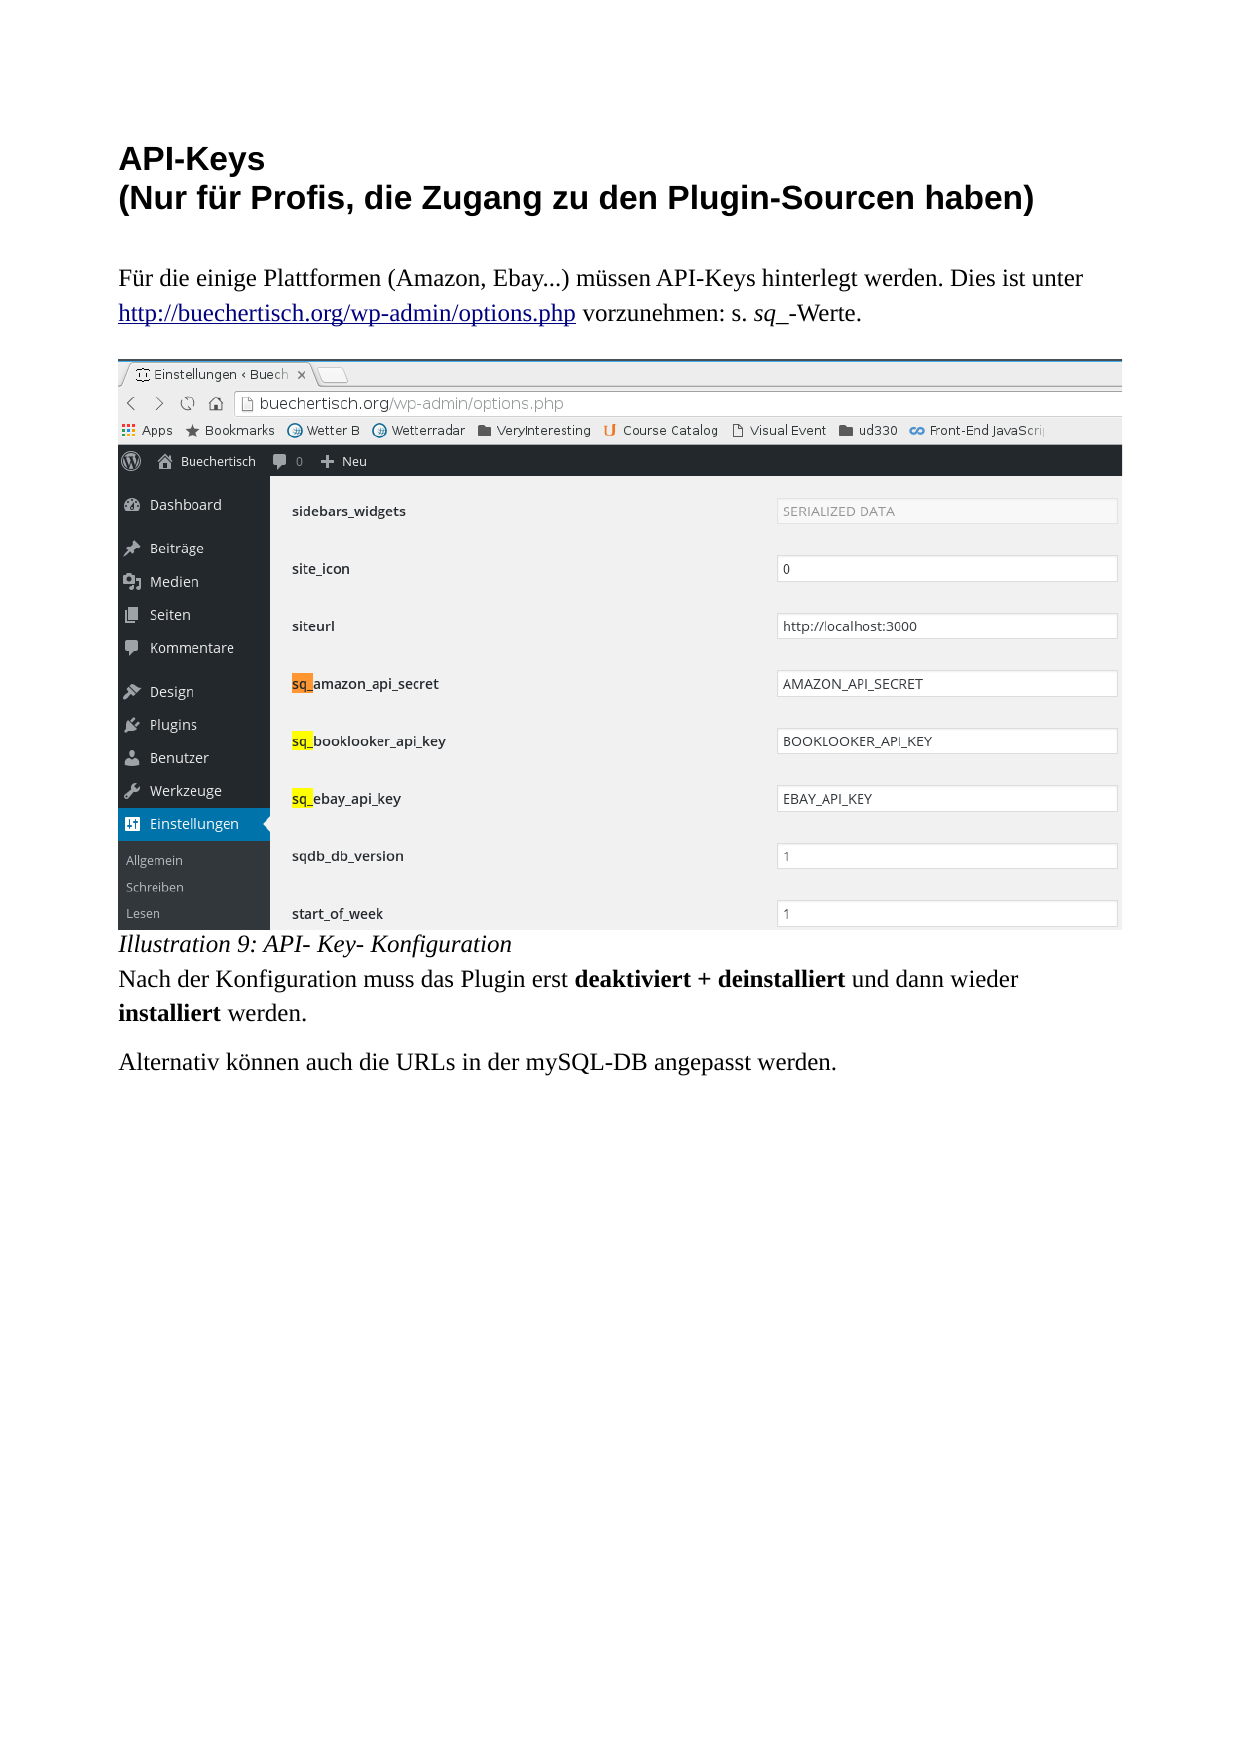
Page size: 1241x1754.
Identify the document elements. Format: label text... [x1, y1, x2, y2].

picture [126, 818, 139, 830]
text Alternativ können auch die URLs in der mySQL-DB angepasst werden. [118, 1047, 1122, 1076]
text Illustration 9: API- Key- Konfiguration [118, 930, 1122, 958]
text Nach der Konfiguration muss das Plugin erst deaktiviert + deinstalliert und dann wieder installiert werden. [118, 958, 1122, 1027]
text [118, 347, 1122, 359]
picture [118, 359, 1123, 930]
text Für die einige Plattformen (Amazon, Ebay...) müssen API-Keys hinterlegt werden. Dies ist unter http://buechertisch.org/wp-admin/options.php vorzunehmen: s. sq_-Werte. [118, 229, 1122, 326]
subtitle API-Keys (Nur für Profis, die Zugang zu den Plugin-Sourcen haben) [118, 139, 1122, 216]
